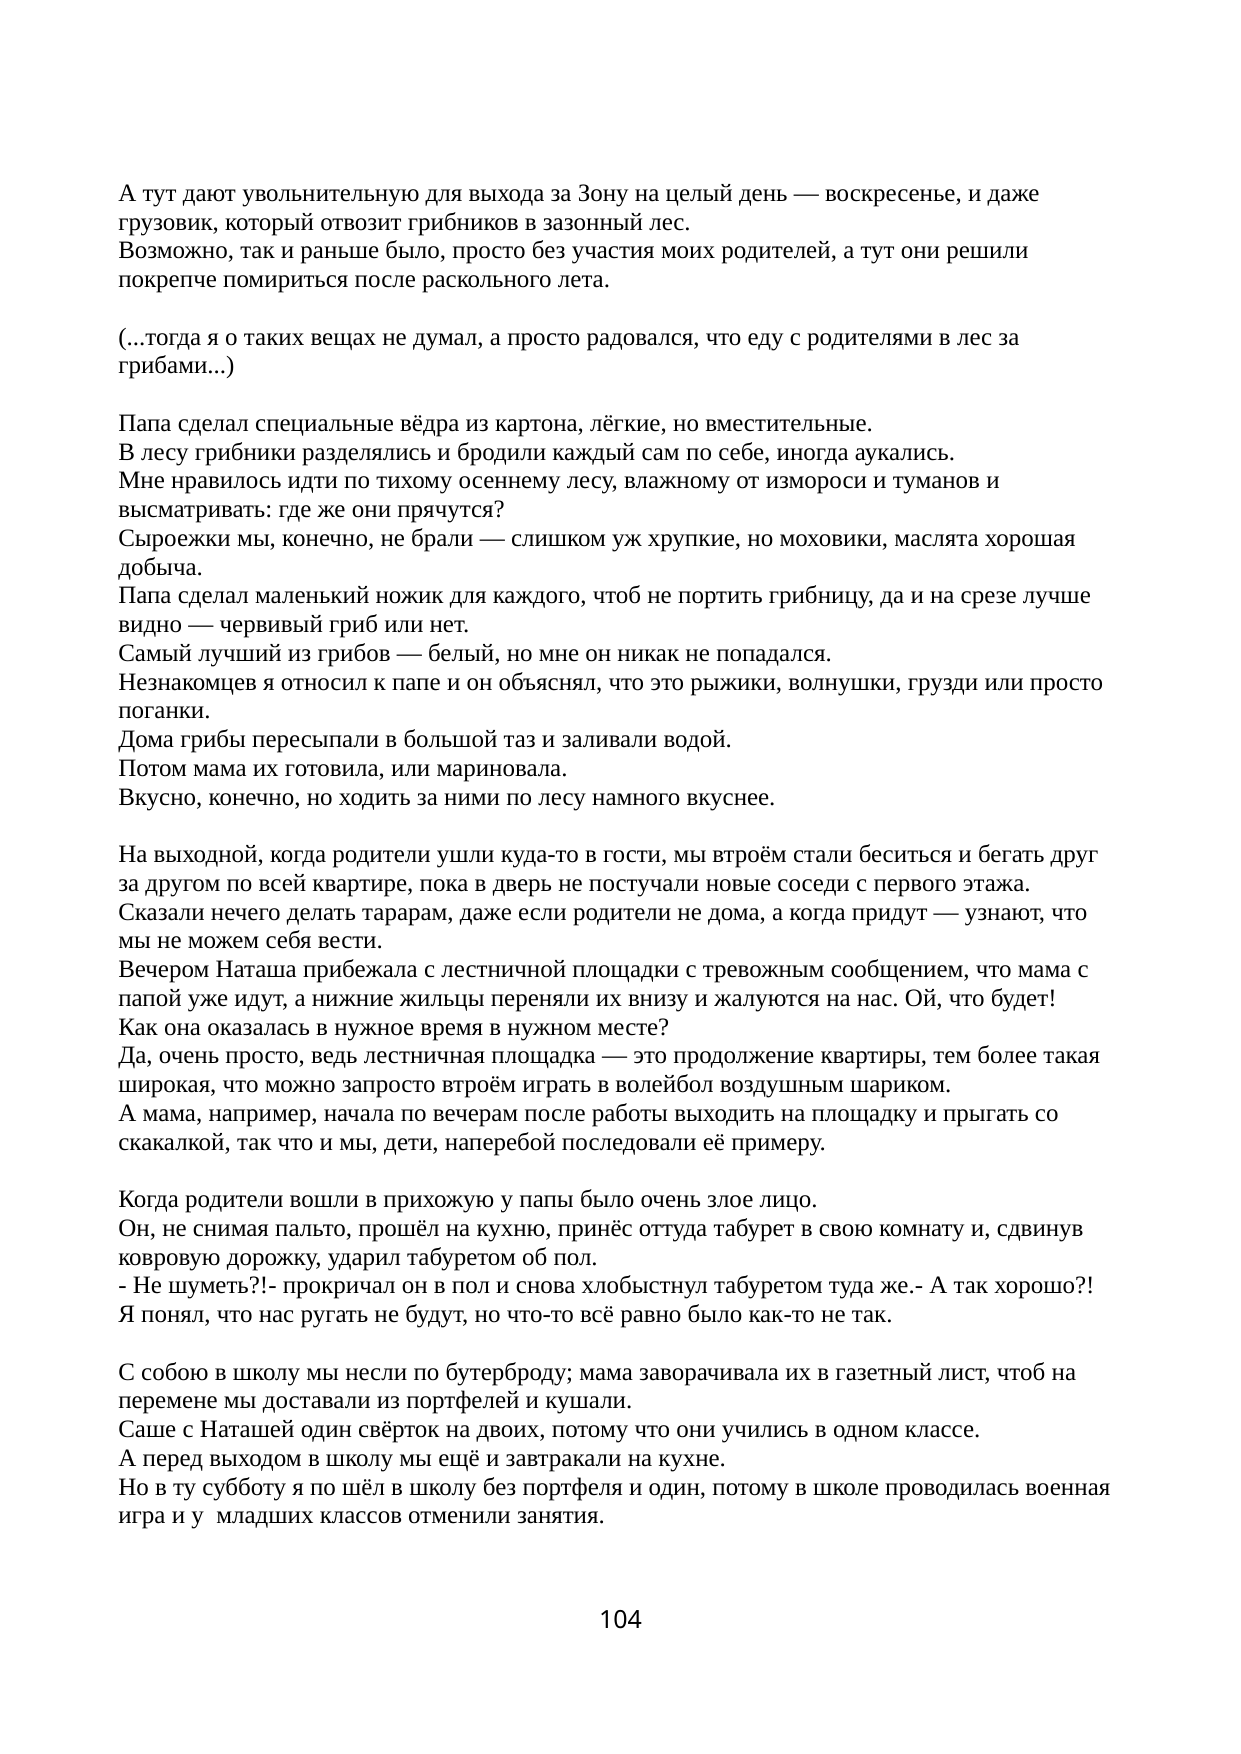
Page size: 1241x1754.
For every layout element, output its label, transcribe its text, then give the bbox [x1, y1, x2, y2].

text Сыроежки мы, конечно, не брали — слишком уж хрупкие, но моховики, маслята хорошая добыча. [118, 523, 1122, 581]
text На выходной, когда родители ушли куда-то в гости, мы втроём стали беситься и бегать друг за другом по всей квартире, пока в дверь не постучали новые соседи с первого этажа. Сказали нечего делать тарарам, даже если родители не дома, а когда придут — узнают, что мы не можем себя вести. [118, 839, 1122, 954]
text А тут дают увольнительную для выхода за Зону на целый день — воскресенье, и даже грузовик, который отвозит грибников в зазонный лес. [118, 178, 1122, 236]
text Папа сделал маленький ножик для каждого, чтоб не портить грибницу, да и на срезе лучше видно — червивый гриб или нет. [118, 581, 1122, 638]
text Вкусно, конечно, но ходить за ними по лесу намного вкуснее. [118, 782, 1122, 811]
text В лесу грибники разделялись и бродили каждый сам по себе, иногда аукались. [118, 437, 1122, 466]
text А перед выходом в школу мы ещё и завтракали на кухне. [118, 1443, 1122, 1472]
text (...тогда я о таких вещах не думал, а просто радовался, что еду с родителями в лес за грибами...) [118, 322, 1122, 379]
text Папа сделал специальные вёдра из картона, лёгкие, но вместительные. [118, 408, 1122, 437]
text С собою в школу мы несли по бутерброду; мама заворачивала их в газетный лист, чтоб на перемене мы доставали из портфелей и кушали. [118, 1357, 1122, 1414]
text Мне нравилось идти по тихому осеннему лесу, влажному от измороси и туманов и высматривать: где же они прячутся? [118, 466, 1122, 523]
text Но в ту субботу я по шёл в школу без портфеля и один, потому в школе проводилась военная игра и у младших классов отменили занятия. [118, 1472, 1122, 1529]
text Возможно, так и раньше было, просто без участия моих родителей, а тут они решили покрепче помириться после раскольного лета. [118, 236, 1122, 293]
text - Не шуметь?!- прокричал он в пол и снова хлобыстнул табуретом туда же.- А так хорошо?! [118, 1271, 1122, 1299]
text Да, очень просто, ведь лестничная площадка — это продолжение квартиры, тем более такая широкая, что можно запросто втроём играть в волейбол воздушным шариком. [118, 1041, 1122, 1098]
text Как она оказалась в нужное время в нужном месте? [118, 1012, 1122, 1041]
text Он, не снимая пальто, прошёл на кухню, принёс оттуда табурет в свою комнату и, сдвинув ковровую дорожку, ударил табуретом об пол. [118, 1213, 1122, 1271]
text Незнакомцев я относил к папе и он объяснял, что это рыжики, волнушки, грузди или просто поганки. [118, 667, 1122, 724]
text Я понял, что нас ругать не будут, но что-то всё равно было как-то не так. [118, 1299, 1122, 1328]
text Когда родители вошли в прихожую у папы было очень злое лицо. [118, 1184, 1122, 1213]
text А мама, например, начала по вечерам после работы выходить на площадку и прыгать со скакалкой, так что и мы, дети, наперебой последовали её примеру. [118, 1098, 1122, 1156]
text Вечером Наташа прибежала с лестничной площадки с тревожным сообщением, что мама с папой уже идут, а нижние жильцы переняли их внизу и жалуются на нас. Ой, что будет! [118, 954, 1122, 1012]
text Самый лучший из грибов — белый, но мне он никак не попадался. [118, 638, 1122, 667]
text Потом мама их готовила, или мариновала. [118, 753, 1122, 782]
text Саше с Наташей один свёрток на двоих, потому что они учились в одном классе. [118, 1414, 1122, 1443]
text Дома грибы пересыпали в большой таз и заливали водой. [118, 724, 1122, 753]
